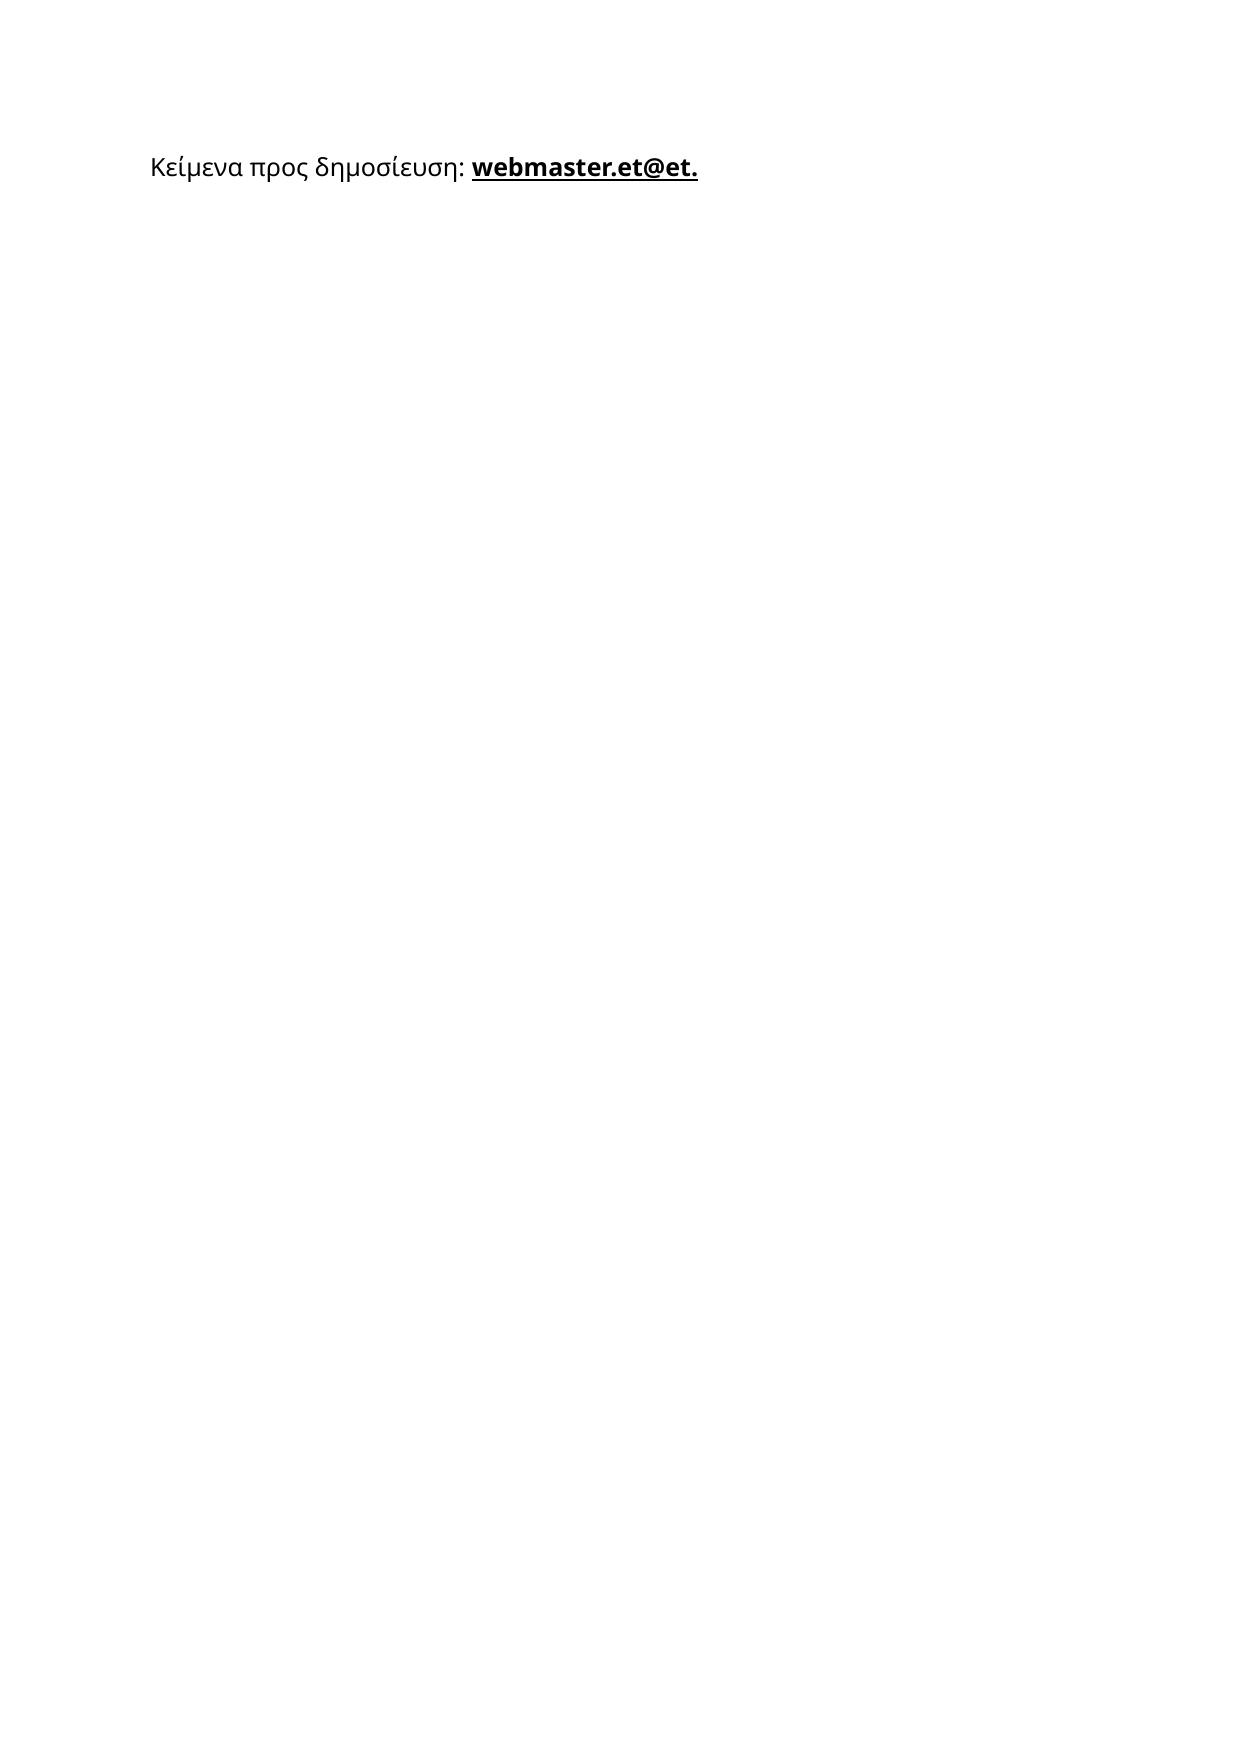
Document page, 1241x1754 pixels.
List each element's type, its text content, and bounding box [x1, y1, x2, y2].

text Κείμενα προς δημοσίευση: webmaster.et@et. [150, 150, 1090, 184]
